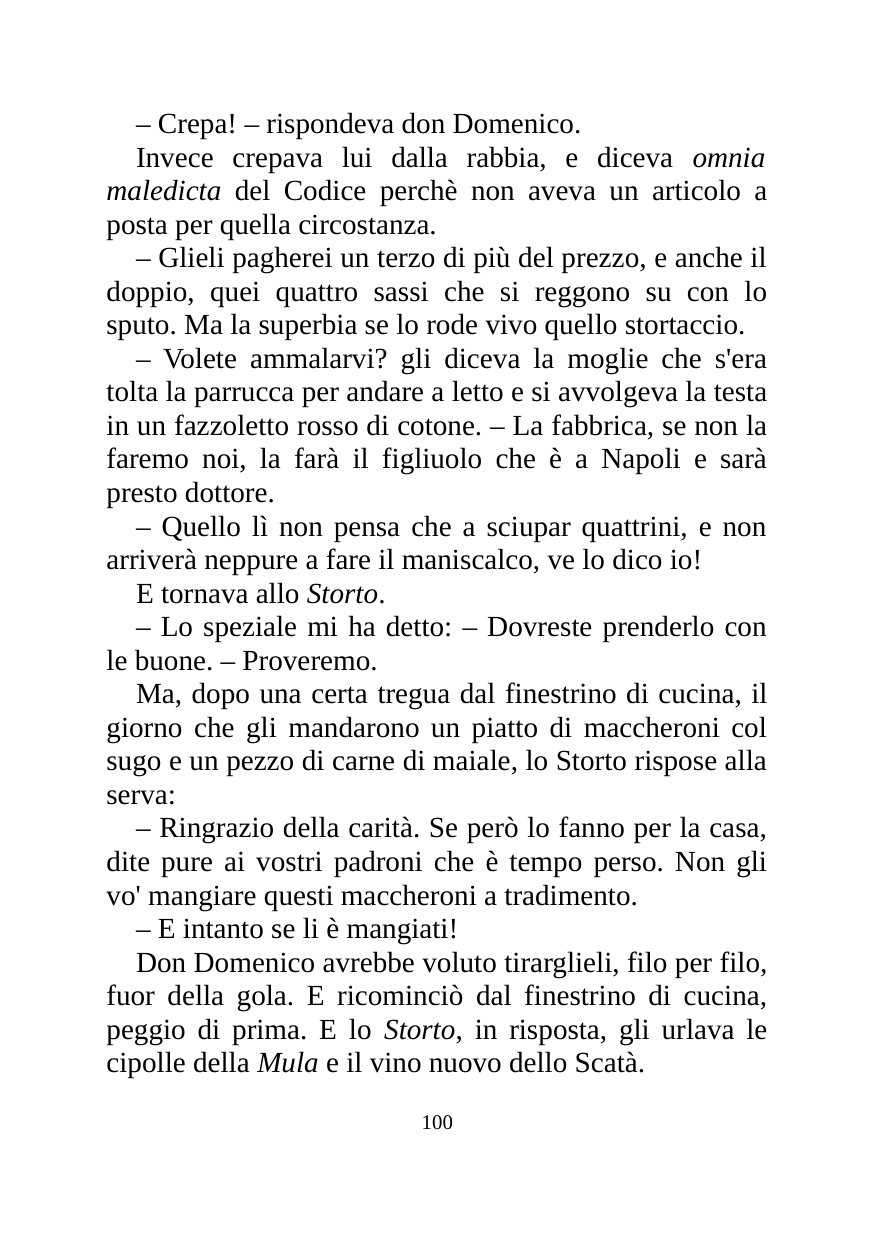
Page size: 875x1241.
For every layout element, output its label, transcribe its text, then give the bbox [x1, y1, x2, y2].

text E tornava allo Storto. [106, 576, 768, 609]
text – Lo speziale mi ha detto: – Dovreste prenderlo con le buone. – Proveremo. [106, 609, 768, 676]
text – Ringrazio della carità. Se però lo fanno per la casa, dite pure ai vostri padroni che è tempo perso. Non gli vo' mangiare questi maccheroni a tradimento. [106, 811, 768, 911]
text – E intanto se li è mangiati! [106, 911, 768, 945]
text – Volete ammalarvi? gli diceva la moglie che s'era tolta la parrucca per andare a letto e si avvolgeva la testa in un fazzoletto rosso di cotone. – La fabbrica, se non la faremo noi, la farà il figliuolo che è a Napoli e sarà presto dottore. [106, 341, 768, 509]
text Invece crepava lui dalla rabbia, e diceva omnia maledicta del Codice perchè non aveva un articolo a posta per quella circostanza. [106, 140, 768, 240]
text Don Domenico avrebbe voluto tirarglieli, filo per filo, fuor della gola. E ricominciò dal finestrino di cucina, peggio di prima. E lo Storto, in risposta, gli urlava le cipolle della Mula e il vino nuovo dello Scatà. [106, 945, 768, 1079]
text – Crepa! – rispondeva don Domenico. [106, 106, 768, 140]
text Ma, dopo una certa tregua dal finestrino di cucina, il giorno che gli mandarono un piatto di maccheroni col sugo e un pezzo di carne di maiale, lo Storto rispose alla serva: [106, 676, 768, 811]
text – Quello lì non pensa che a sciupar quattrini, e non arriverà neppure a fare il maniscalco, ve lo dico io! [106, 509, 768, 576]
text – Glieli pagherei un terzo di più del prezzo, e anche il doppio, quei quattro sassi che si reggono su con lo sputo. Ma la superbia se lo rode vivo quello stortaccio. [106, 240, 768, 341]
